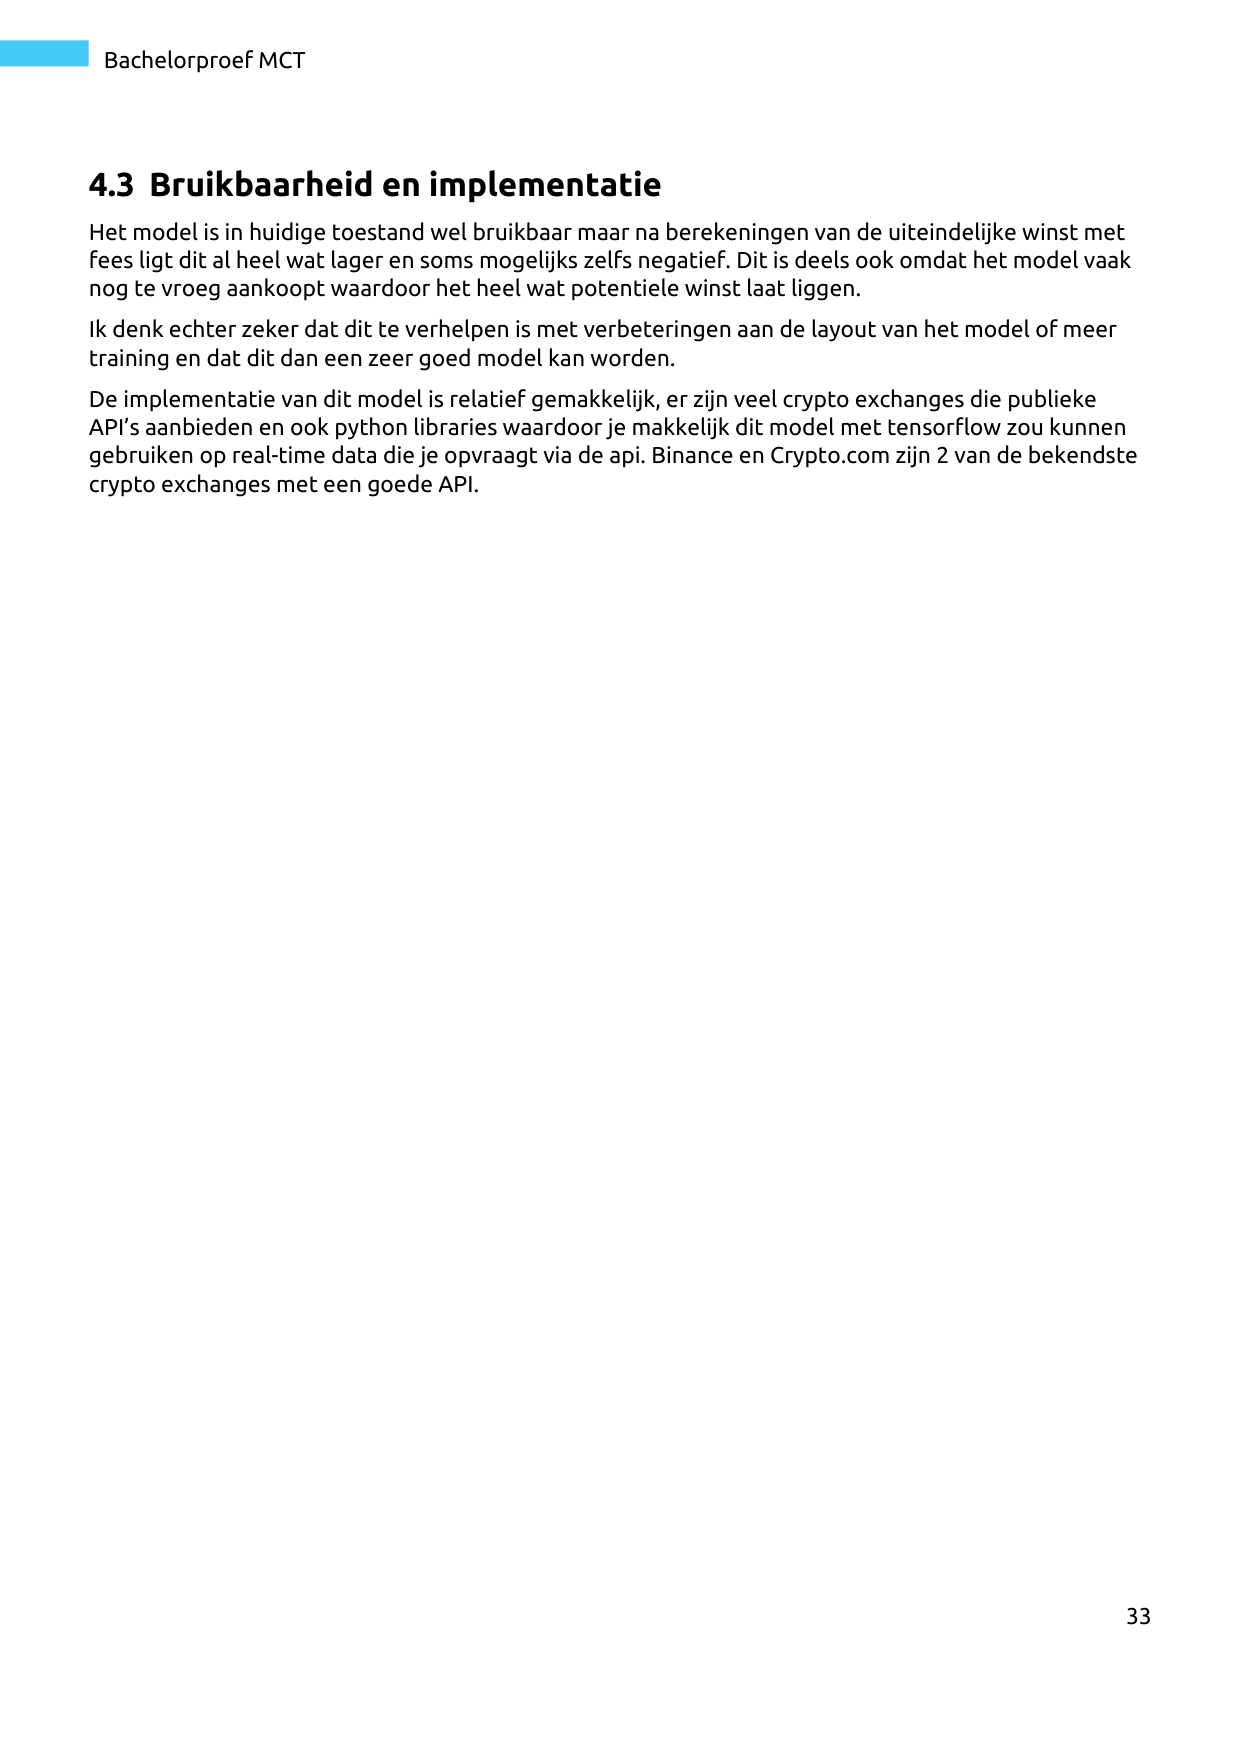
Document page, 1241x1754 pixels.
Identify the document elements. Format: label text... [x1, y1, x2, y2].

text Het model is in huidige toestand wel bruikbaar maar na berekeningen van de uiteindelijke winst met fees ligt dit al heel wat lager en soms mogelijks zelfs negatief. Dit is deels ook omdat het model vaak nog te vroeg aankoopt waardoor het heel wat potentiele winst laat liggen. [89, 218, 1152, 301]
text Ik denk echter zeker dat dit te verhelpen is met verbeteringen aan de layout van het model of meer training en dat dit dan een zeer goed model kan worden. [89, 316, 1152, 371]
text De implementatie van dit model is relatief gemakkelijk, er zijn veel crypto exchanges die publieke API’s aanbieden en ook python libraries waardoor je makkelijk dit model met tensorflow zou kunnen gebruiken op real-time data die je opvraagt via de api. Binance en Crypto.com zijn 2 van de bekendste crypto exchanges met een goede API. [89, 385, 1152, 497]
subtitle Bruikbaarheid en implementatie [89, 164, 1152, 202]
